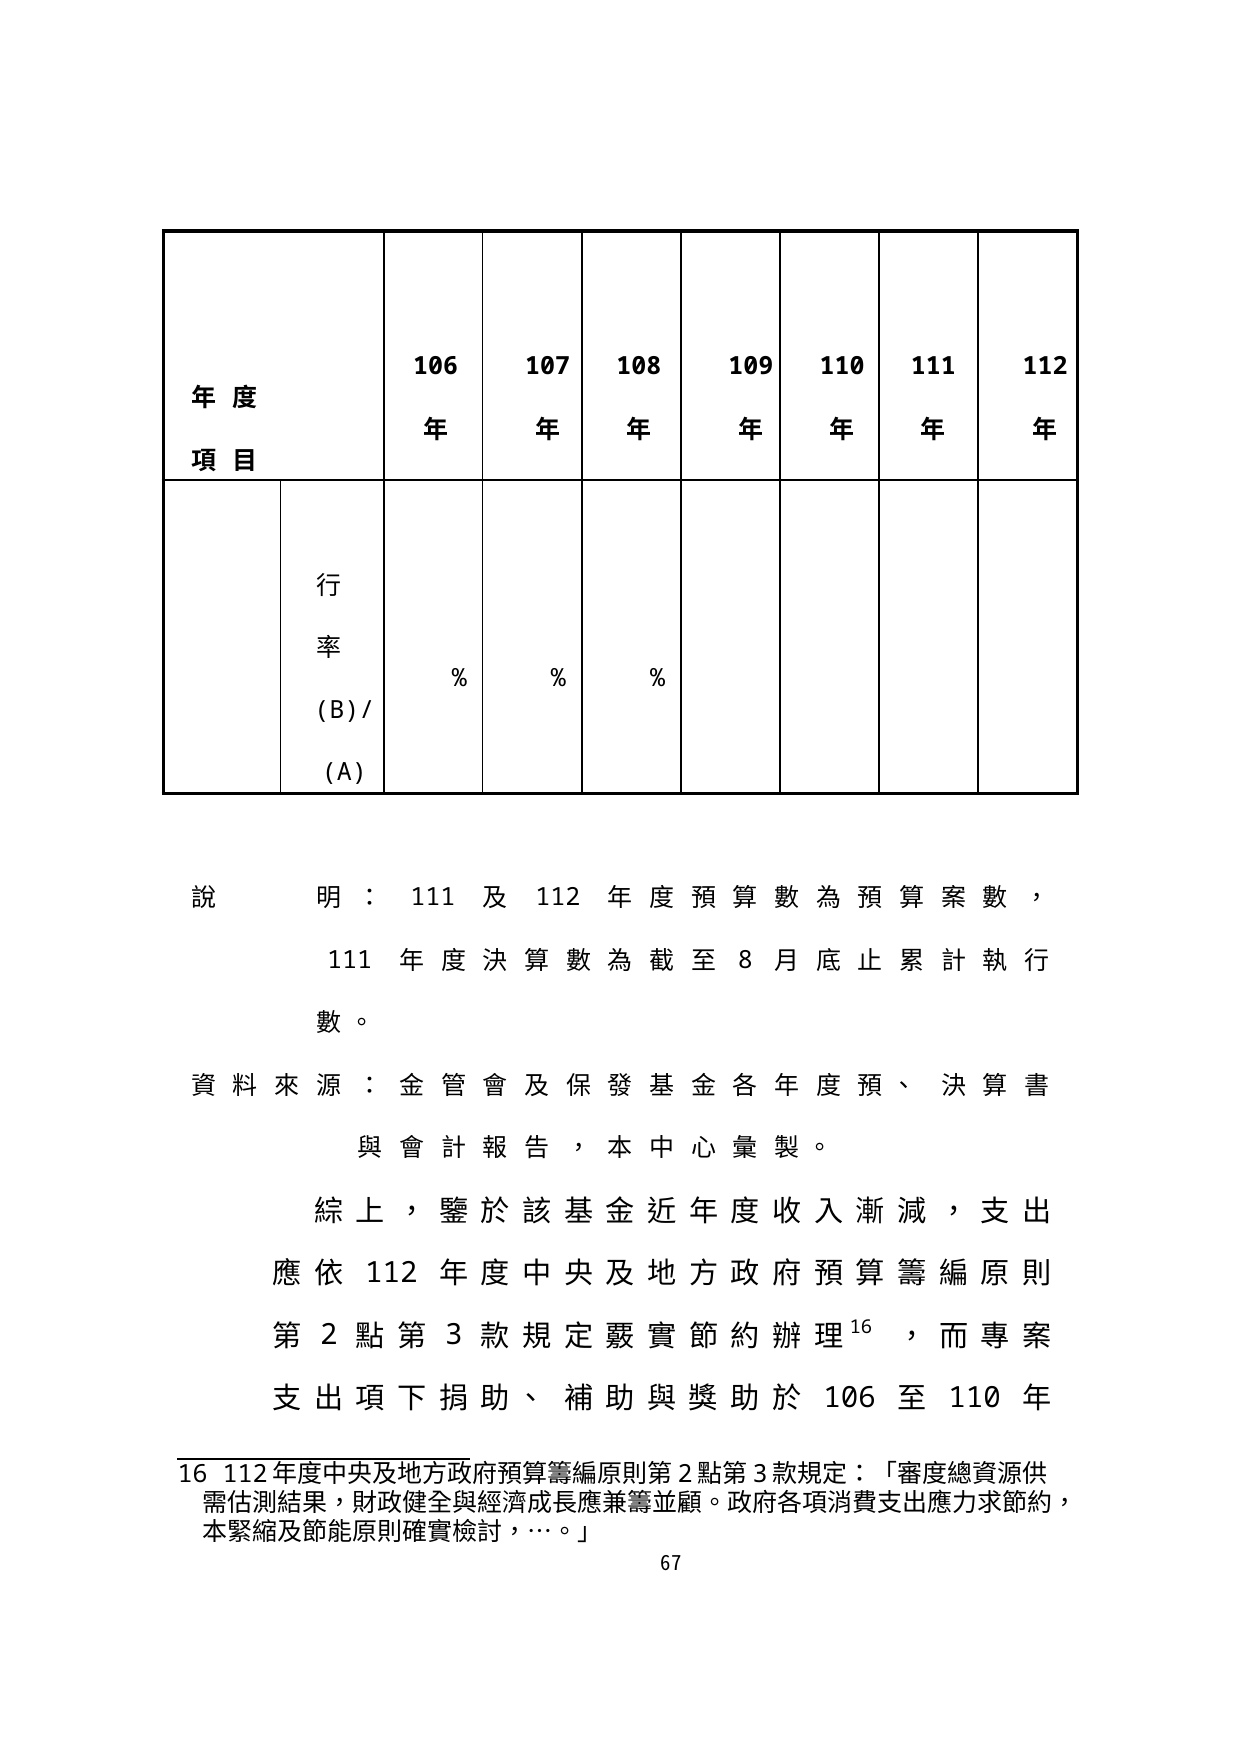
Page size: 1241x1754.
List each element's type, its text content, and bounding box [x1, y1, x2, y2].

table_cell % [583, 481, 680, 792]
table_header 106年 [385, 233, 482, 479]
table_cell % [385, 481, 482, 792]
table_cell [165, 481, 280, 792]
table_header 109年 [682, 233, 779, 479]
table_header 111年 [880, 233, 977, 479]
text 112年度中央及地方政府預算籌編原則第2點第3款規定：「審度總資源供需估測結果，財政健全與經濟成長應兼籌並顧。政府各項消費支出應力求節約，本緊縮及節能原則確實檢討，…。」 [177, 1459, 1063, 1547]
table_header 107年 [483, 233, 581, 479]
table_header 108年 [583, 233, 680, 479]
table_header 年度 項目 [165, 233, 383, 479]
table_header 110年 [781, 233, 878, 479]
table_cell [682, 481, 779, 792]
text 資料來源：金管會及保發基金各年度預、決算書與會計報告，本中心彙製。 [168, 1042, 1058, 1167]
table_cell % [483, 481, 581, 792]
text 綜上，鑒於該基金近年度收入漸減，支出應依112年度中央及地方政府預算籌編原則第2點第3款規定覈實節約辦理，而專案支出項下捐助、補助與獎助於106至110年 [242, 1167, 1058, 1417]
table_cell [880, 481, 977, 792]
text 說 明：111及112年度預算數為預算案數，111年度決算數為截至8月底止累計執行數。 [168, 854, 1058, 1042]
table_cell - [979, 481, 1076, 792]
table_cell 行率(B)/(A) [281, 481, 383, 792]
table_header 112年 [979, 233, 1076, 479]
table_cell [781, 481, 878, 792]
